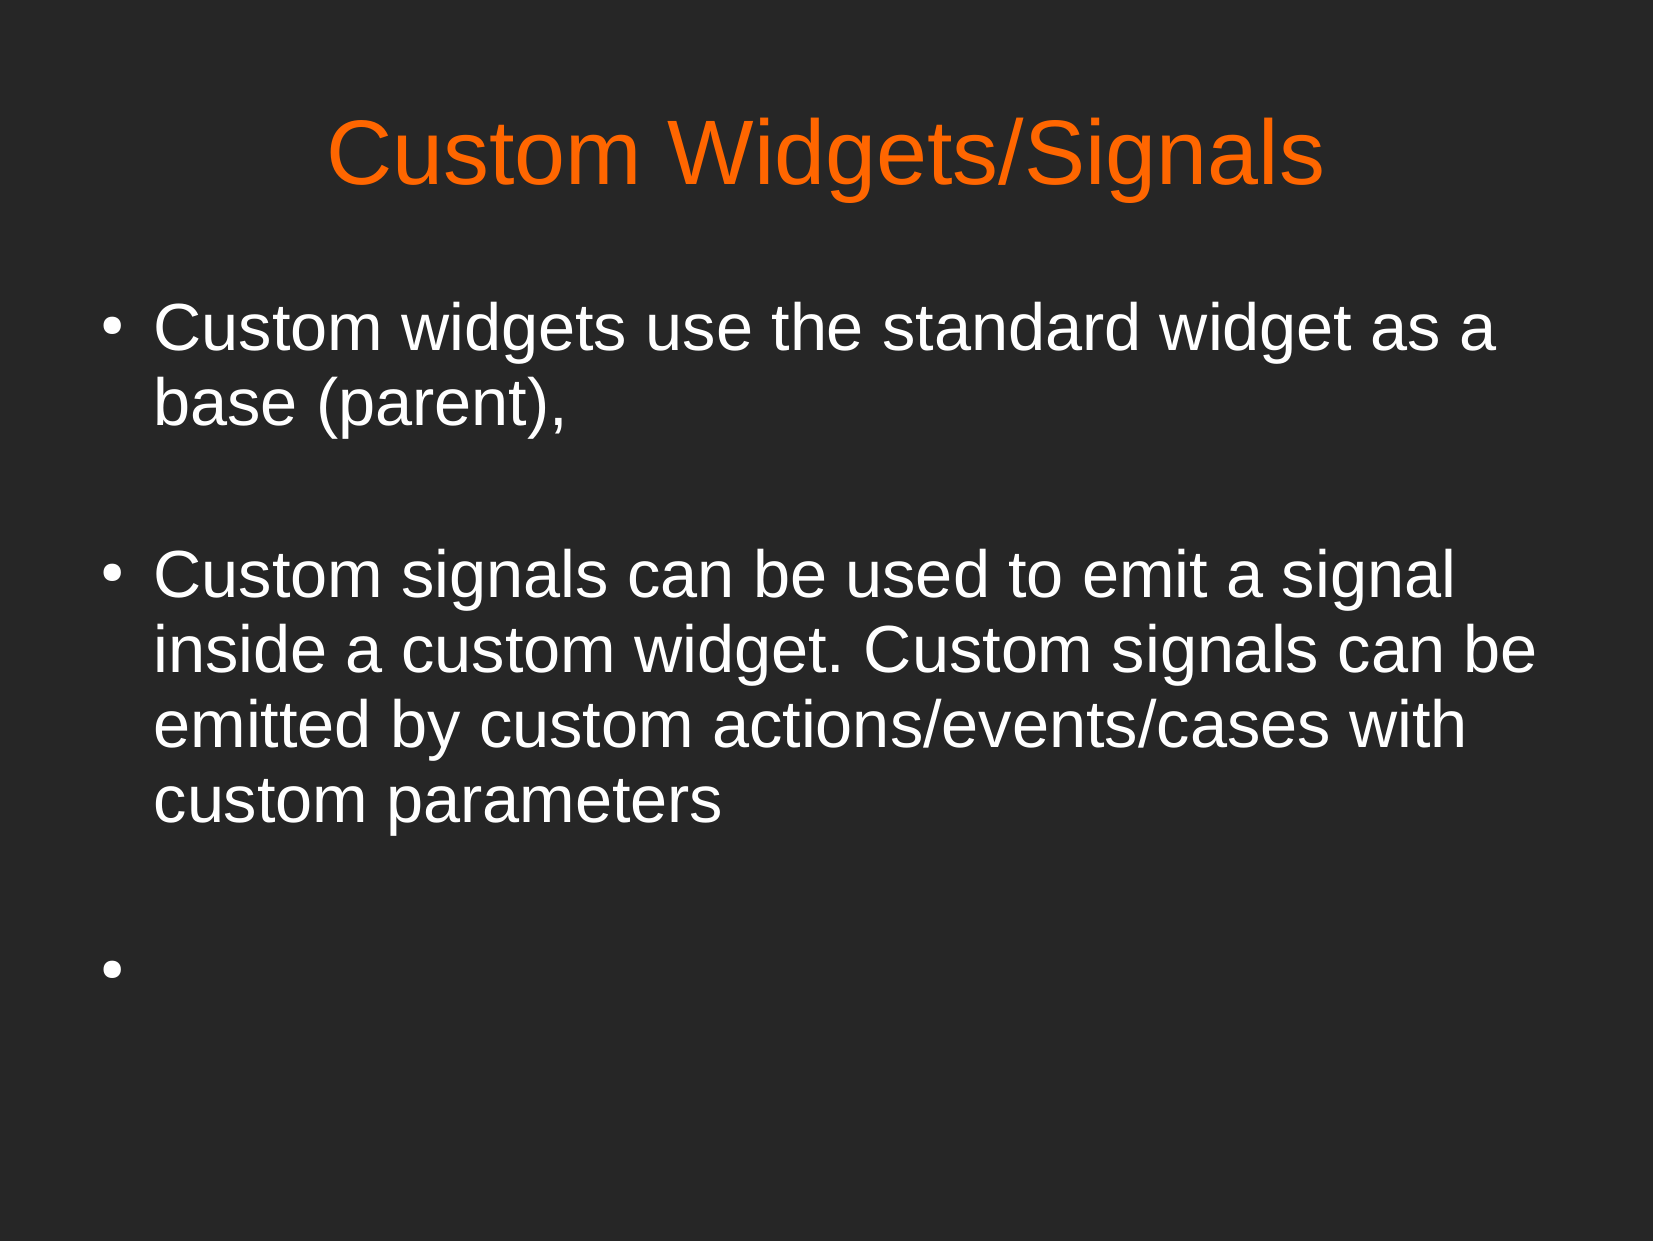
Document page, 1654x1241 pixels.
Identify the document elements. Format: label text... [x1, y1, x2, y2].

text_box Custom Widgets/Signals [82, 99, 1571, 207]
list Custom widgets use the standard widget as a base (parent), Custom signals can be used to emit a signal inside a custom widget. Custom signals can be emitted by custom actions/events/cases with custom parameters [82, 290, 1571, 1109]
